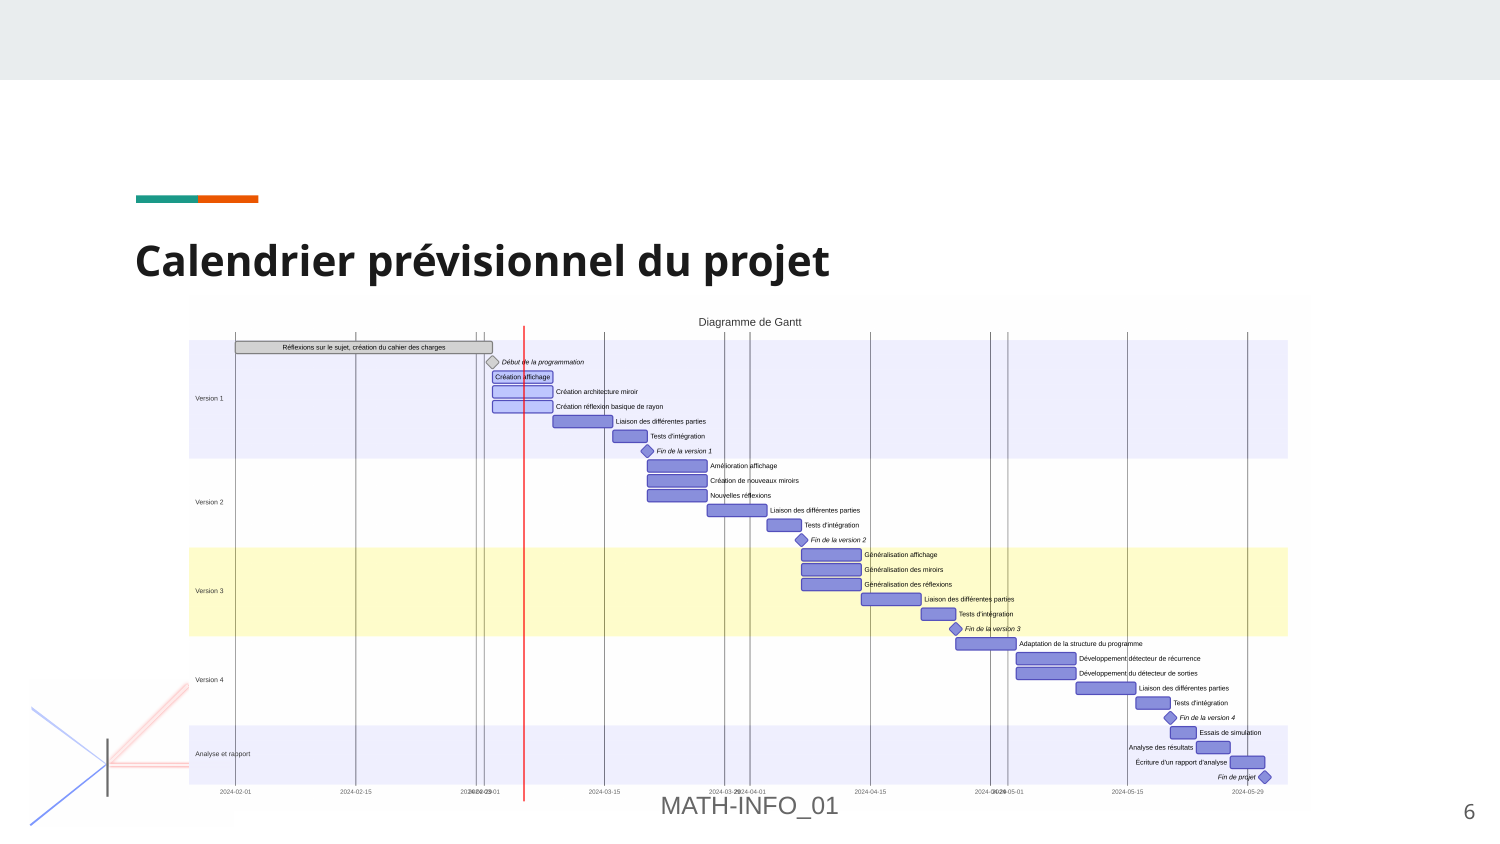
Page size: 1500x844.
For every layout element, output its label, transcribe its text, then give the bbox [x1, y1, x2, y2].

title Calendrier prévisionnel du projet [119, 216, 1381, 305]
picture [29, 295, 1311, 827]
text_box MATH-INFO_01 [645, 784, 855, 827]
